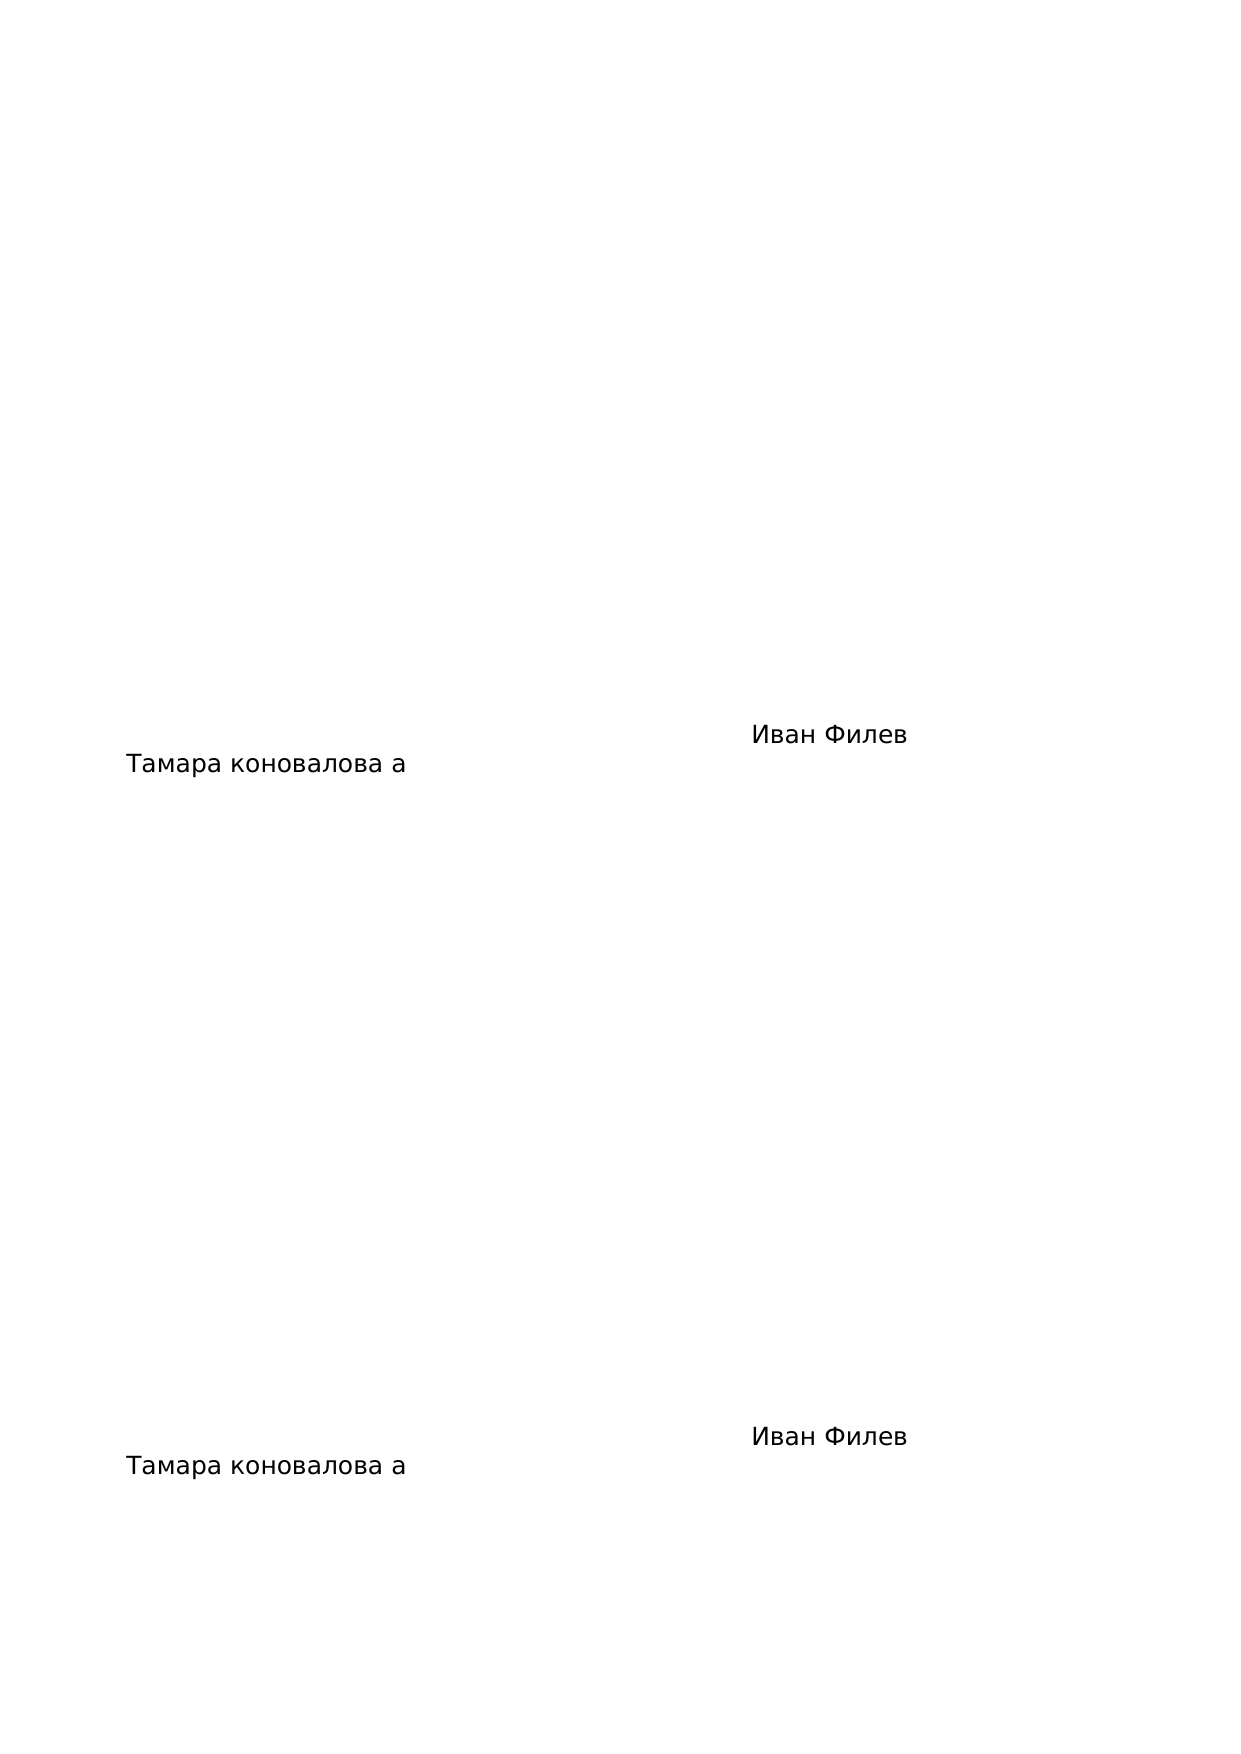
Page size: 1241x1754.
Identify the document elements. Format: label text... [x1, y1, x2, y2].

text Иван Филев Тамара коновалова а [118, 820, 1122, 1509]
text Иван Филев Тамара коновалова а [118, 118, 1122, 807]
